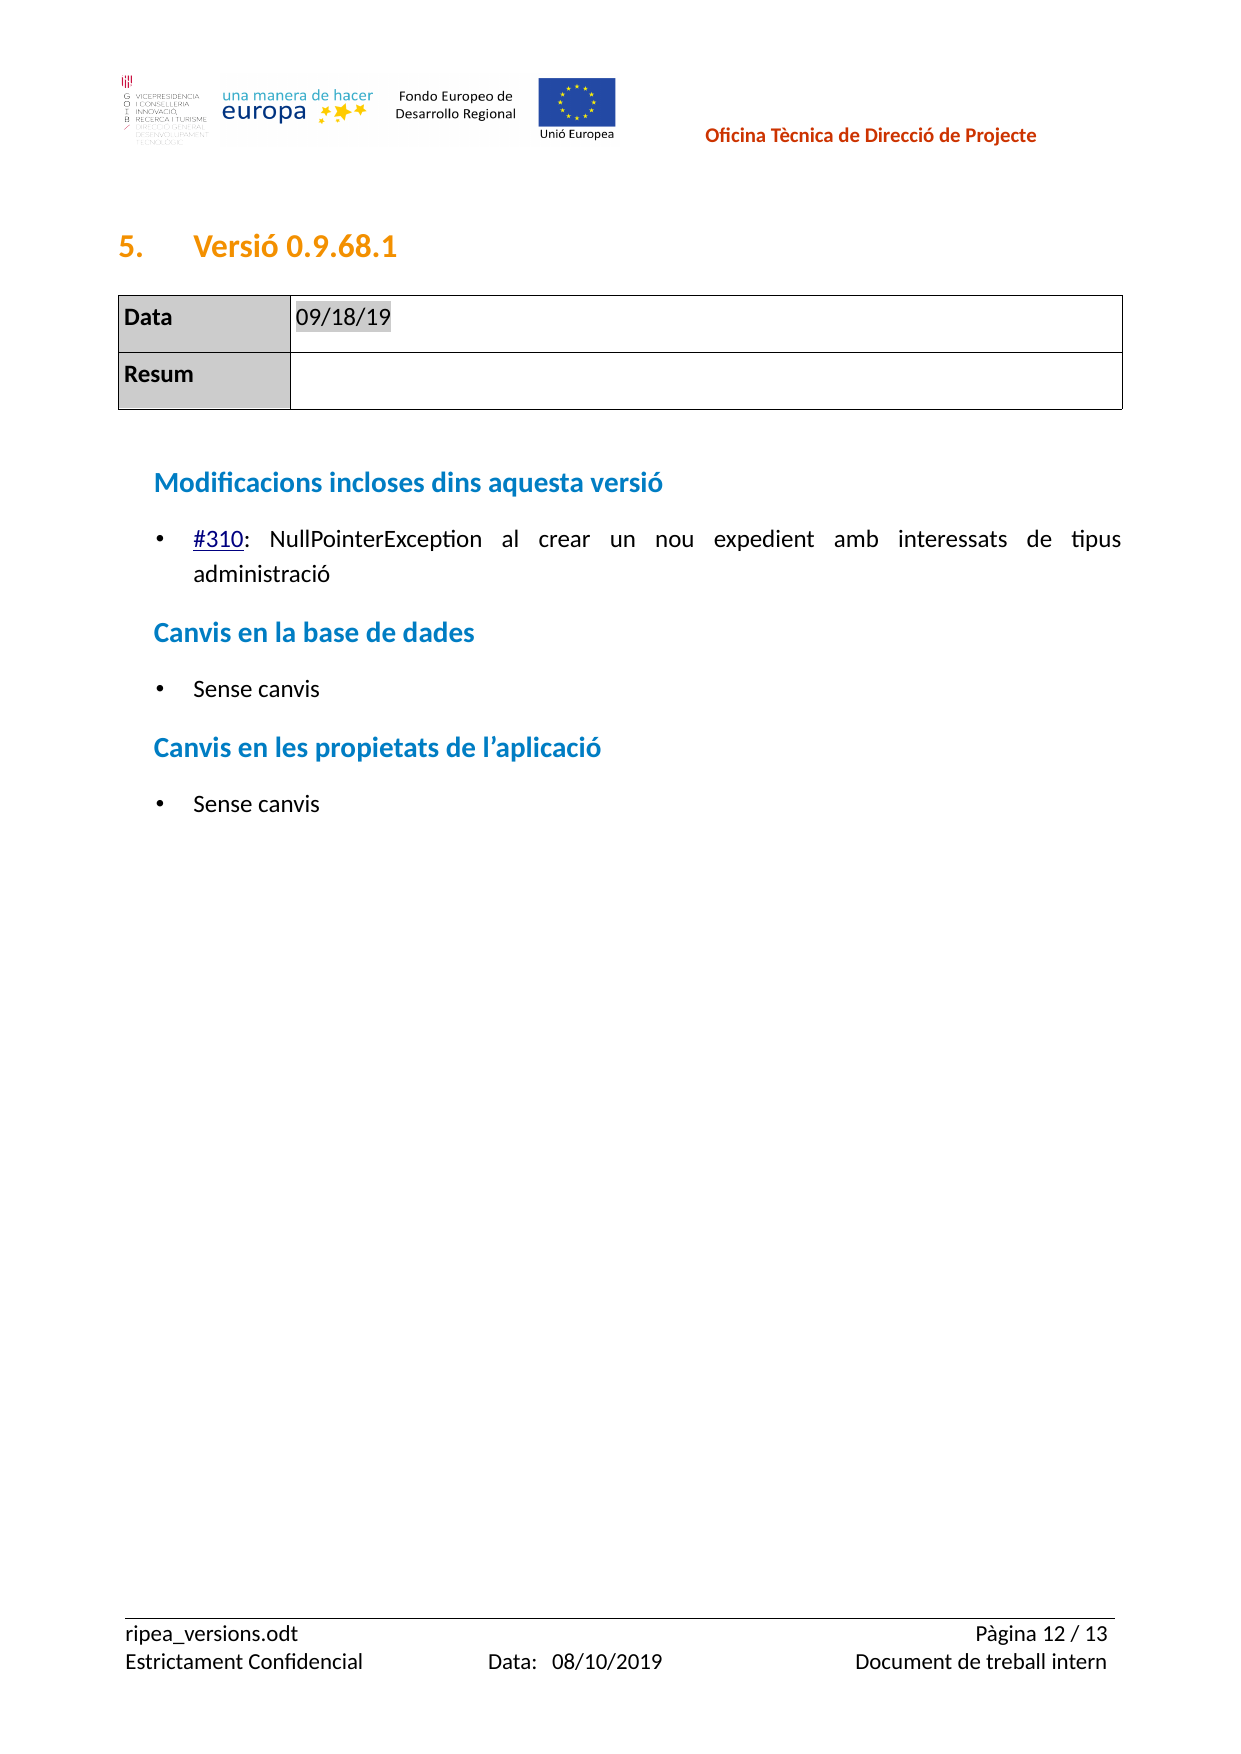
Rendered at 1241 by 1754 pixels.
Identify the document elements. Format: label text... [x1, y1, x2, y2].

table_header Data [119, 296, 290, 352]
list Sense canvis [156, 673, 1122, 704]
list #310: NullPointerException al crear un nou expedient amb interessats de tipus administració [156, 523, 1122, 589]
picture [118, 73, 213, 147]
table_header 18/09/19 [291, 296, 1122, 352]
subtitle Modificacions incloses dins aquesta versió [153, 464, 1122, 500]
table_cell [291, 353, 1122, 408]
list Sense canvis [156, 788, 1122, 819]
subtitle Versió 0.9.68.1 [118, 225, 1122, 266]
subtitle Canvis en la base de dades [153, 614, 1122, 650]
picture [219, 73, 621, 147]
subtitle Canvis en les propietats de l’aplicació [153, 729, 1122, 765]
table_cell Resum [119, 353, 290, 408]
